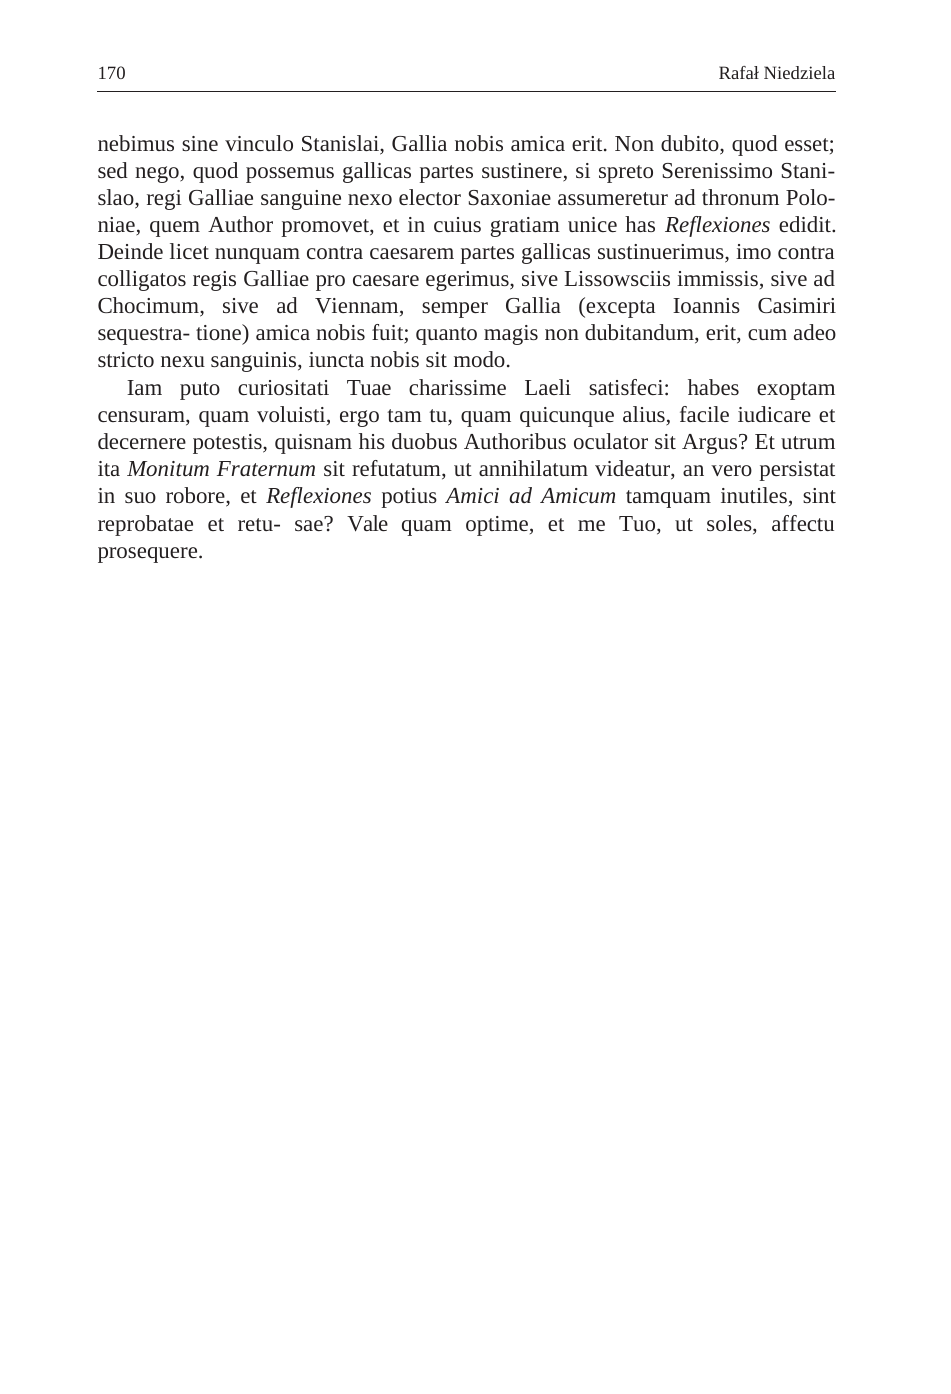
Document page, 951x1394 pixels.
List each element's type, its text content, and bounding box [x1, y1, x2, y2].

text nebimus sine vinculo Stanislai, Gallia nobis amica erit. Non dubito, quod esset; sed nego, quod possemus gallicas partes sustinere, si spreto Serenissimo Stani- slao, regi Galliae sanguine nexo elector Saxoniae assumeretur ad thronum Polo- niae, quem Author promovet, et in cuius gratiam unice has Reflexiones edidit. Deinde licet nunquam contra caesarem partes gallicas sustinuerimus, imo contra colligatos regis Galliae pro caesare egerimus, sive Lissowsciis immissis, sive ad Chocimum, sive ad Viennam, semper Gallia (excepta Ioannis Casimiri sequestra- tione) amica nobis fuit; quanto magis non dubitandum, erit, cum adeo stricto nexu sanguinis, iuncta nobis sit modo. [97, 129, 837, 373]
text Iam puto curiositati Tuae charissime Laeli satisfeci: habes exoptam censuram, quam voluisti, ergo tam tu, quam quicunque alius, facile iudicare et decernere potestis, quisnam his duobus Authoribus oculator sit Argus? Et utrum ita Monitum Fraternum sit refutatum, ut annihilatum videatur, an vero persistat in suo robore, et Reflexiones potius Amici ad Amicum tamquam inutiles, sint reprobatae et retu- sae? Vale quam optime, et me Tuo, ut soles, affectu prosequere. [97, 374, 836, 563]
